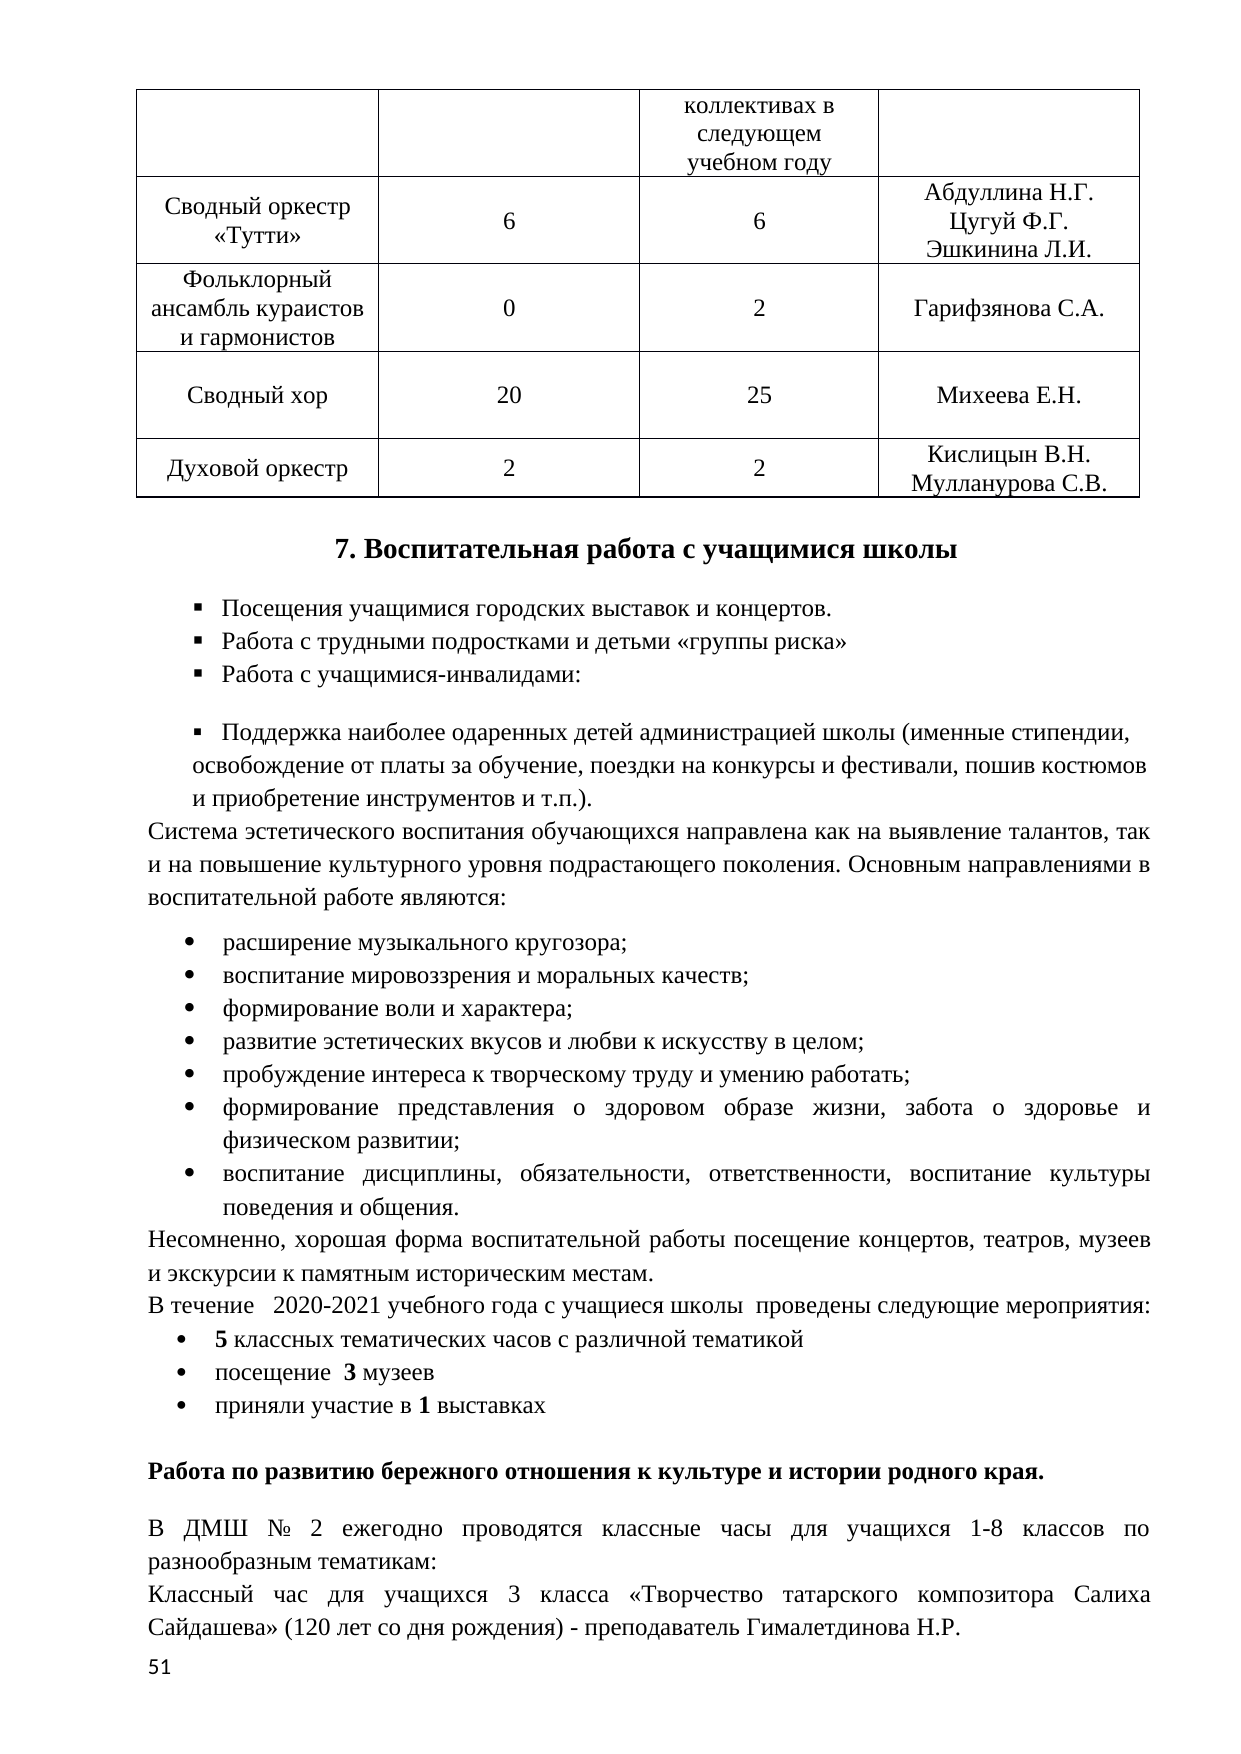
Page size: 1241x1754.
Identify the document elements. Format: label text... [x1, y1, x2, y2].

list пробуждение интереса к творческому труду и умению работать; [185, 1059, 1152, 1088]
table_cell Духовой оркестр [137, 439, 378, 496]
table_cell 2 [640, 439, 878, 496]
list 5 классных тематических часов с различной тематикой [177, 1324, 1152, 1352]
table_cell Абдуллина Н.Г. Цугуй Ф.Г. Эшкинина Л.И. [879, 177, 1139, 263]
table_cell 0 [379, 264, 639, 351]
table_cell 25 [640, 352, 878, 438]
table_cell 2 [640, 264, 878, 351]
list Посещения учащимися городских выставок и концертов. [192, 593, 1152, 622]
list воспитание мировоззрения и моральных качеств; [185, 960, 1152, 989]
table_cell Сводный оркестр «Тутти» [137, 177, 378, 263]
text В ДМШ № 2 ежегодно проводятся классные часы для учащихся 1-8 классов по разнообразным тематикам: [148, 1513, 1152, 1575]
text В течение 2020-2021 учебного года с учащиеся школы проведены следующие мероприятия: [148, 1291, 1152, 1319]
text Система эстетического воспитания обучающихся направлена как на выявление талантов, так и на повышение культурного уровня подрастающего поколения. Основным направлениями в воспитательной работе являются: [148, 816, 1152, 911]
list посещение 3 музеев [177, 1357, 1152, 1385]
list развитие эстетических вкусов и любви к искусству в целом; [185, 1026, 1152, 1055]
text 7. Воспитательная работа с учащимися школы [148, 531, 1152, 564]
list формирование воли и характера; [185, 993, 1152, 1022]
text Работа по развитию бережного отношения к культуре и истории родного края. [148, 1456, 1152, 1484]
list формирование представления о здоровом образе жизни, забота о здоровье и физическом развитии; [185, 1092, 1152, 1154]
table_header коллективах в следующем учебном году [640, 90, 878, 176]
list расширение музыкального кругозора; [185, 927, 1152, 956]
table_cell Фольклорный ансамбль кураистов и гармонистов [137, 264, 378, 351]
text Классный час для учащихся 3 класса «Творчество татарского композитора Салиха Сайдашева» (120 лет со дня рождения) - преподаватель Гималетдинова Н.Р. [148, 1579, 1152, 1641]
table_cell Кислицын В.Н. Мулланурова С.В. [879, 439, 1139, 496]
table_cell 6 [379, 177, 639, 263]
list воспитание дисциплины, обязательности, ответственности, воспитание культуры поведения и общения. [185, 1158, 1152, 1220]
table_cell 6 [640, 177, 878, 263]
table_cell 20 [379, 352, 639, 438]
list Поддержка наиболее одаренных детей администрацией школы (именные стипендии, освобождение от платы за обучение, поездки на конкурсы и фестивали, пошив костюмов и приобретение инструментов и т.п.). [192, 717, 1152, 812]
text Несомненно, хорошая форма воспитательной работы посещение концертов, театров, музеев и экскурсии к памятным историческим местам. [148, 1224, 1152, 1286]
table_header [137, 90, 378, 176]
table_cell 2 [379, 439, 639, 496]
list Работа с трудными подростками и детьми «группы риска» [192, 626, 1152, 655]
table_header [379, 90, 639, 176]
list приняли участие в 1 выставках [177, 1390, 1152, 1418]
table_cell Михеева Е.Н. [879, 352, 1139, 438]
table_cell Сводный хор [137, 352, 378, 438]
table_header [879, 90, 1139, 176]
list Работа с учащимися-инвалидами: [192, 659, 1152, 688]
table_cell Гарифзянова С.А. [879, 264, 1139, 351]
